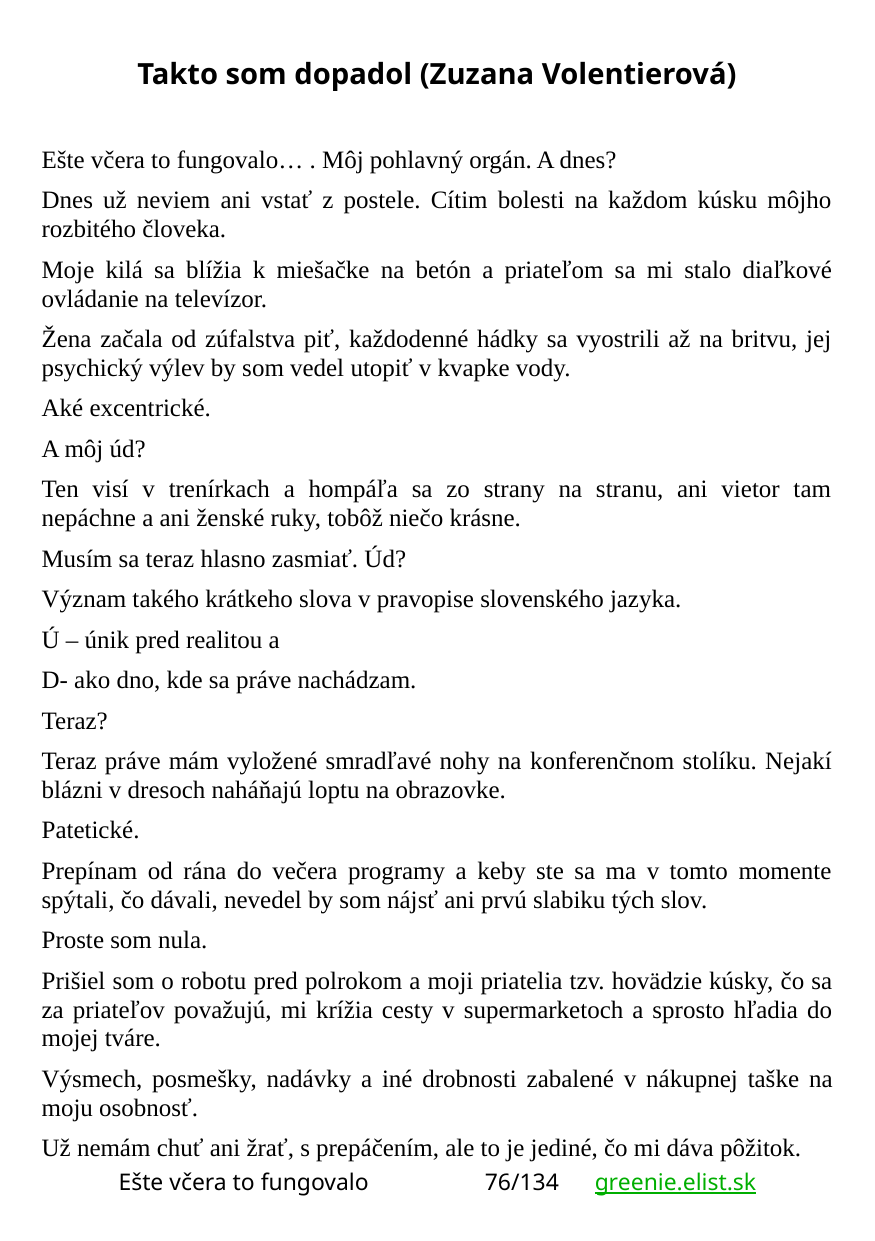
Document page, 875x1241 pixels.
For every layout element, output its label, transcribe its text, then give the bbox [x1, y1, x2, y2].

text Aké excentrické. [41, 393, 833, 422]
text D- ako dno, kde sa práve nachádzam. [41, 665, 833, 694]
text Teraz? [41, 706, 833, 734]
text Moje kilá sa blížia k miešačke na betón a priateľom sa mi stalo diaľkové ovládanie na televízor. [41, 255, 833, 312]
text Ešte včera to fungovalo… . Môj pohlavný orgán. A dnes? [41, 145, 833, 174]
subtitle Takto som dopadol (Zuzana Volentierová) [41, 53, 833, 93]
text Žena začala od zúfalstva piť, každodenné hádky sa vyostrili až na britvu, jej psychický výlev by som vedel utopiť v kvapke vody. [41, 324, 833, 382]
text Prepínam od rána do večera programy a keby ste sa ma v tomto momente spýtali, čo dávali, nevedel by som nájsť ani prvú slabiku tých slov. [41, 856, 833, 914]
text Ú – únik pred realitou a [41, 625, 833, 653]
text Teraz práve mám vyložené smradľavé nohy na konferenčnom stolíku. Nejakí blázni v dresoch naháňajú loptu na obrazovke. [41, 746, 833, 804]
text Proste som nula. [41, 925, 833, 954]
text Výsmech, posmešky, nadávky a iné drobnosti zabalené v nákupnej taške na moju osobnosť. [41, 1064, 833, 1121]
text Už nemám chuť ani žrať, s prepáčením, ale to je jediné, čo mi dáva pôžitok. [41, 1133, 833, 1162]
text Patetické. [41, 816, 833, 844]
text A môj úd? [41, 434, 833, 463]
text Dnes už neviem ani vstať z postele. Cítim bolesti na každom kúsku môjho rozbitého človeka. [41, 186, 833, 243]
text Prišiel som o robotu pred polrokom a moji priatelia tzv. hovädzie kúsky, čo sa za priateľov považujú, mi krížia cesty v supermarketoch a sprosto hľadia do mojej tváre. [41, 966, 833, 1052]
text Ten visí v trenírkach a hompáľa sa zo strany na stranu, ani vietor tam nepáchne a ani ženské ruky, tobôž niečo krásne. [41, 474, 833, 532]
text Význam takého krátkeho slova v pravopise slovenského jazyka. [41, 584, 833, 613]
text Musím sa teraz hlasno zasmiať. Úd? [41, 544, 833, 572]
